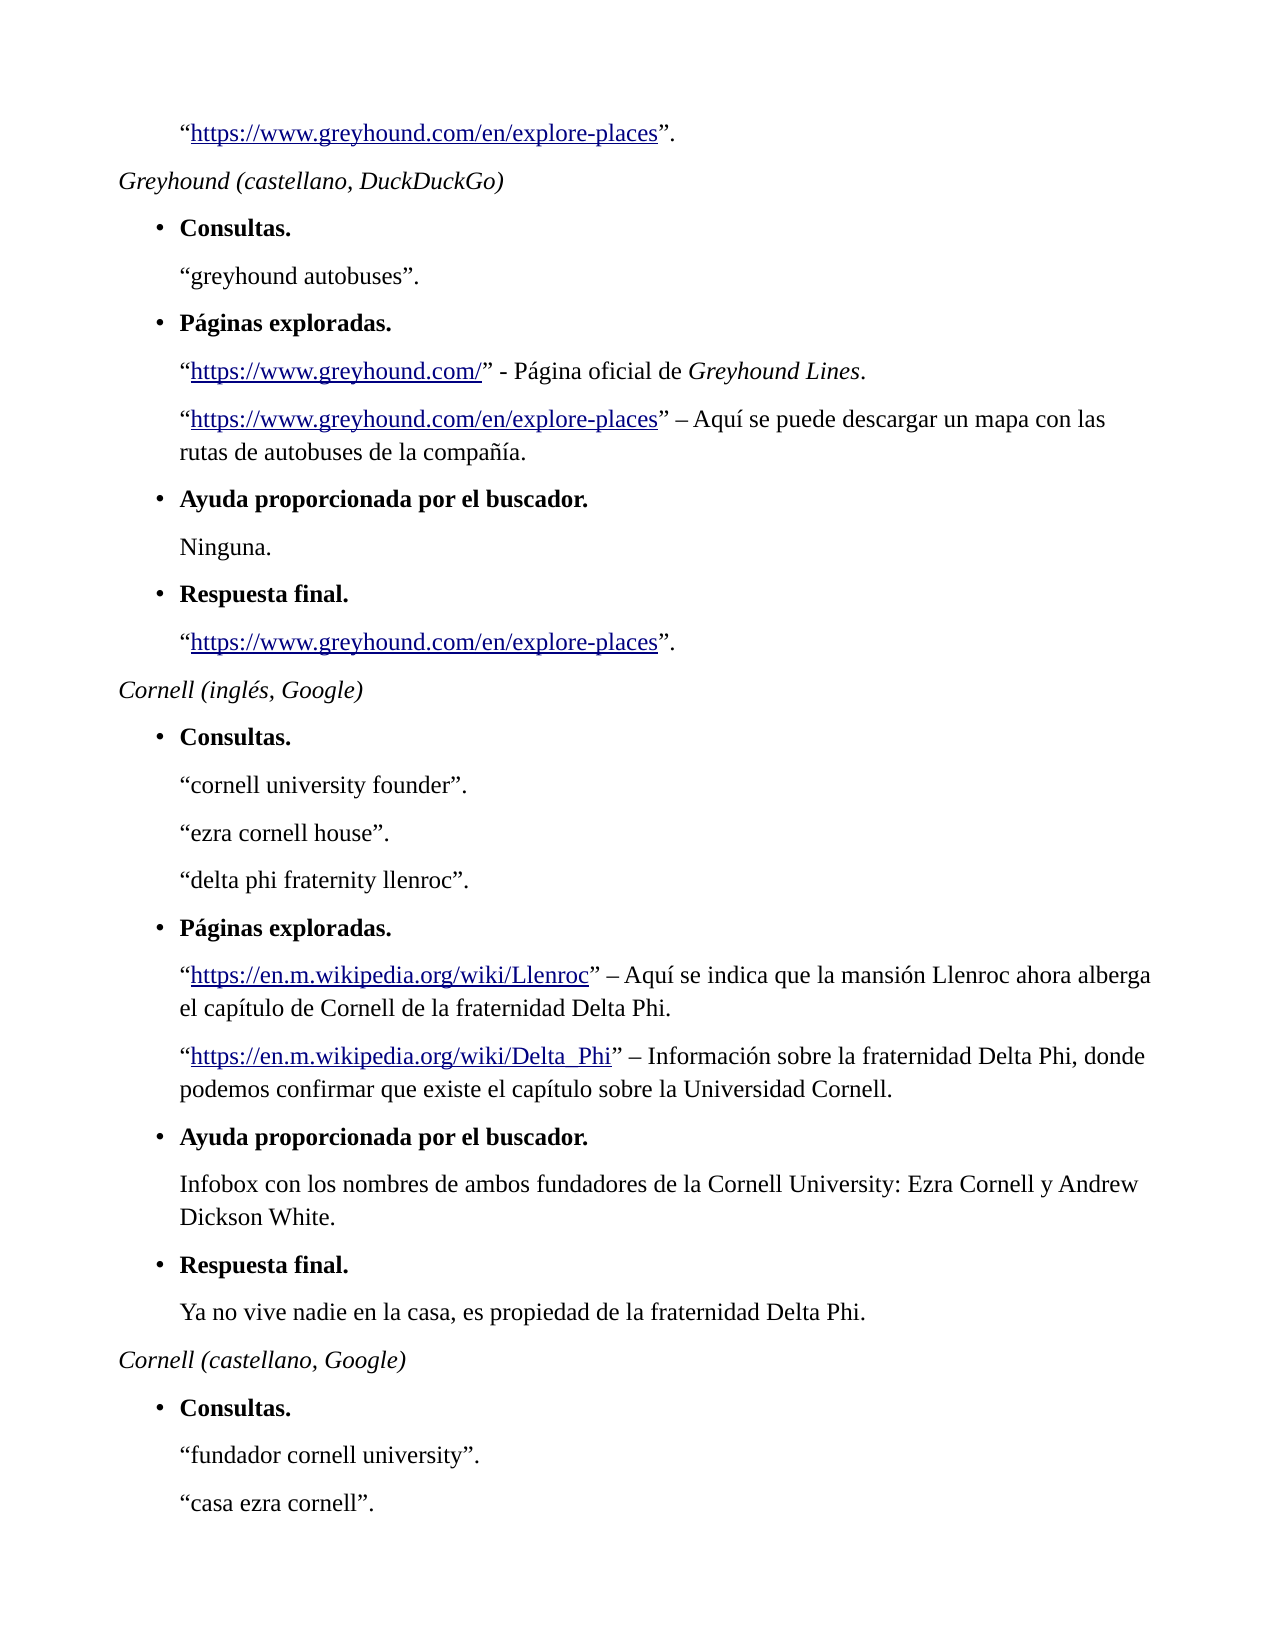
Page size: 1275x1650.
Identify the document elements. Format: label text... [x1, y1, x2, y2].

list Consultas. [156, 722, 1157, 751]
text Greyhound (castellano, DuckDuckGo) [118, 166, 1157, 194]
list Consultas. [156, 1393, 1157, 1421]
text Cornell (castellano, Google) [118, 1345, 1157, 1374]
list Infobox con los nombres de ambos fundadores de la Cornell University: Ezra Cornell y Andrew Dickson White. [156, 1169, 1157, 1231]
list “ezra cornell house”. [156, 818, 1157, 846]
list “https://www.greyhound.com/en/explore-places”. [156, 118, 1157, 147]
list “https://www.greyhound.com/en/explore-places” – Aquí se puede descargar un mapa con las rutas de autobuses de la compañía. [156, 404, 1157, 466]
list “casa ezra cornell”. [156, 1488, 1157, 1517]
list Ayuda proporcionada por el buscador. [156, 484, 1157, 513]
list “https://www.greyhound.com/en/explore-places”. [156, 627, 1157, 656]
list Ya no vive nadie en la casa, es propiedad de la fraternidad Delta Phi. [156, 1297, 1157, 1326]
list “greyhound autobuses”. [156, 261, 1157, 290]
list “fundador cornell university”. [156, 1440, 1157, 1469]
list Respuesta final. [156, 1250, 1157, 1279]
list “delta phi fraternity llenroc”. [156, 865, 1157, 894]
list “https://www.greyhound.com/” - Página oficial de Greyhound Lines. [156, 356, 1157, 385]
list Respuesta final. [156, 579, 1157, 608]
list “https://en.m.wikipedia.org/wiki/Delta_Phi” – Información sobre la fraternidad Delta Phi, donde podemos confirmar que existe el capítulo sobre la Universidad Cornell. [156, 1041, 1157, 1103]
list Ninguna. [156, 532, 1157, 561]
text Cornell (inglés, Google) [118, 675, 1157, 703]
list Ayuda proporcionada por el buscador. [156, 1122, 1157, 1150]
list “https://en.m.wikipedia.org/wiki/Llenroc” – Aquí se indica que la mansión Llenroc ahora alberga el capítulo de Cornell de la fraternidad Delta Phi. [156, 960, 1157, 1022]
list Páginas exploradas. [156, 308, 1157, 337]
list Consultas. [156, 213, 1157, 242]
list “cornell university founder”. [156, 770, 1157, 799]
list Páginas exploradas. [156, 913, 1157, 942]
